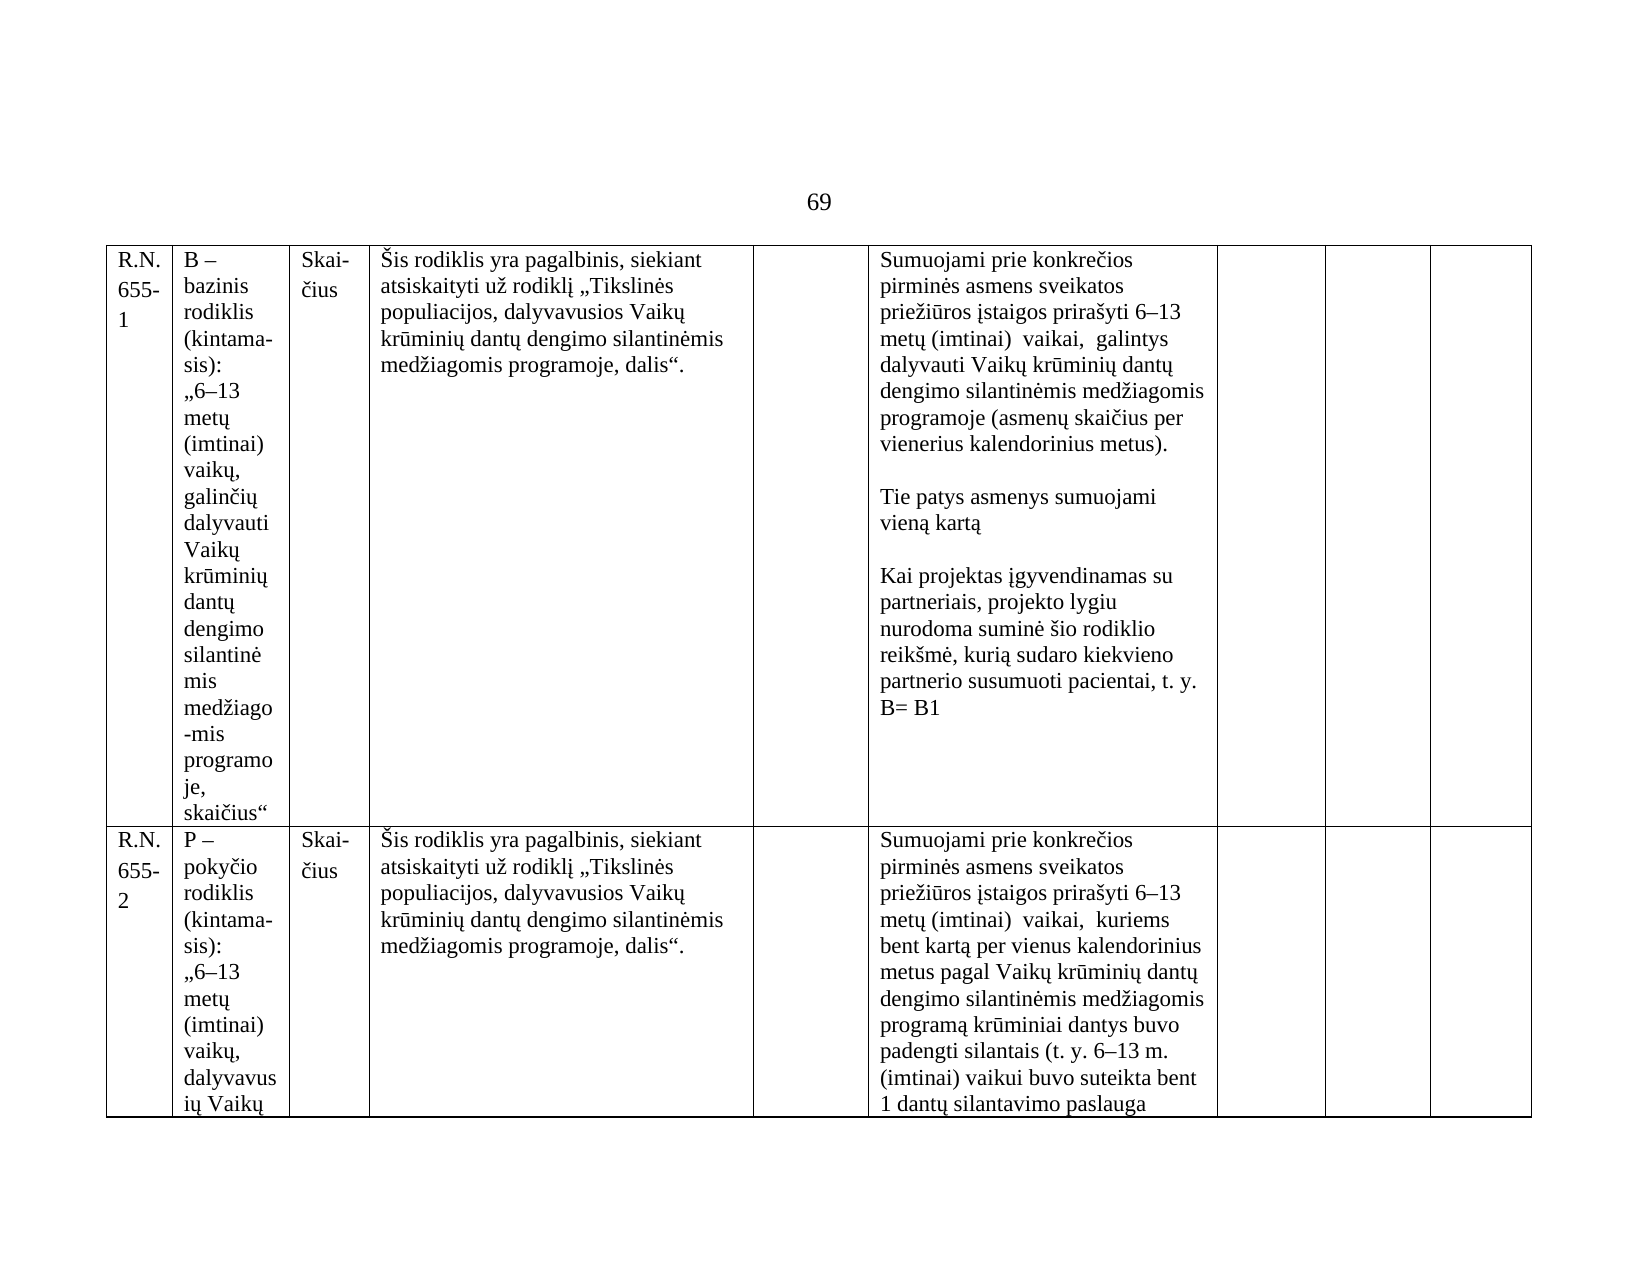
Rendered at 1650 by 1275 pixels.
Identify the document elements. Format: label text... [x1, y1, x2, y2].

table_cell Šis rodiklis yra pagalbinis, siekiant atsiskaityti už rodiklį „Tikslinės populiacijos, dalyvavusios Vaikų krūminių dantų dengimo silantinėmis medžiagomis programoje, dalis“. [370, 827, 753, 1116]
table_cell P – pokyčio rodiklis (kintama-sis): „6–13 metų (imtinai) vaikų, dalyvavusių Vaikų [173, 827, 289, 1116]
table_cell [1218, 246, 1325, 826]
table_cell Skai-čius [290, 827, 369, 1116]
table_cell [1326, 246, 1430, 826]
table_cell [1431, 827, 1531, 1116]
table_cell Sumuojami prie konkrečios pirminės asmens sveikatos priežiūros įstaigos prirašyti 6–13 metų (imtinai) vaikai, galintys dalyvauti Vaikų krūminių dantų dengimo silantinėmis medžiagomis programoje (asmenų skaičius per vienerius kalendorinius metus). Tie patys asmenys sumuojami vieną kartą Kai projektas įgyvendinamas su partneriais, projekto lygiu nurodoma suminė šio rodiklio reikšmė, kurią sudaro kiekvieno partnerio susumuoti pacientai, t. y. B= B1 [869, 246, 1217, 826]
table_cell Skai-čius [290, 246, 369, 826]
table_cell R.N.655-1 [107, 246, 172, 826]
table_cell [1326, 827, 1430, 1116]
table_cell R.N.655-2 [107, 827, 172, 1116]
table_cell [1431, 246, 1531, 826]
table_cell [1218, 827, 1325, 1116]
table_cell B – bazinis rodiklis (kintama-sis): „6–13 metų (imtinai) vaikų, galinčių dalyvauti Vaikų krūminių dantų dengimo silantinėmis medžiago-mis programoje, skaičius“ [173, 246, 289, 826]
table_cell [754, 246, 868, 826]
table_cell [754, 827, 868, 1116]
table_cell Sumuojami prie konkrečios pirminės asmens sveikatos priežiūros įstaigos prirašyti 6–13 metų (imtinai) vaikai, kuriems bent kartą per vienus kalendorinius metus pagal Vaikų krūminių dantų dengimo silantinėmis medžiagomis programą krūminiai dantys buvo padengti silantais (t. y. 6–13 m. (imtinai) vaikui buvo suteikta bent 1 dantų silantavimo paslauga [869, 827, 1217, 1116]
table_cell Šis rodiklis yra pagalbinis, siekiant atsiskaityti už rodiklį „Tikslinės populiacijos, dalyvavusios Vaikų krūminių dantų dengimo silantinėmis medžiagomis programoje, dalis“. [370, 246, 753, 826]
